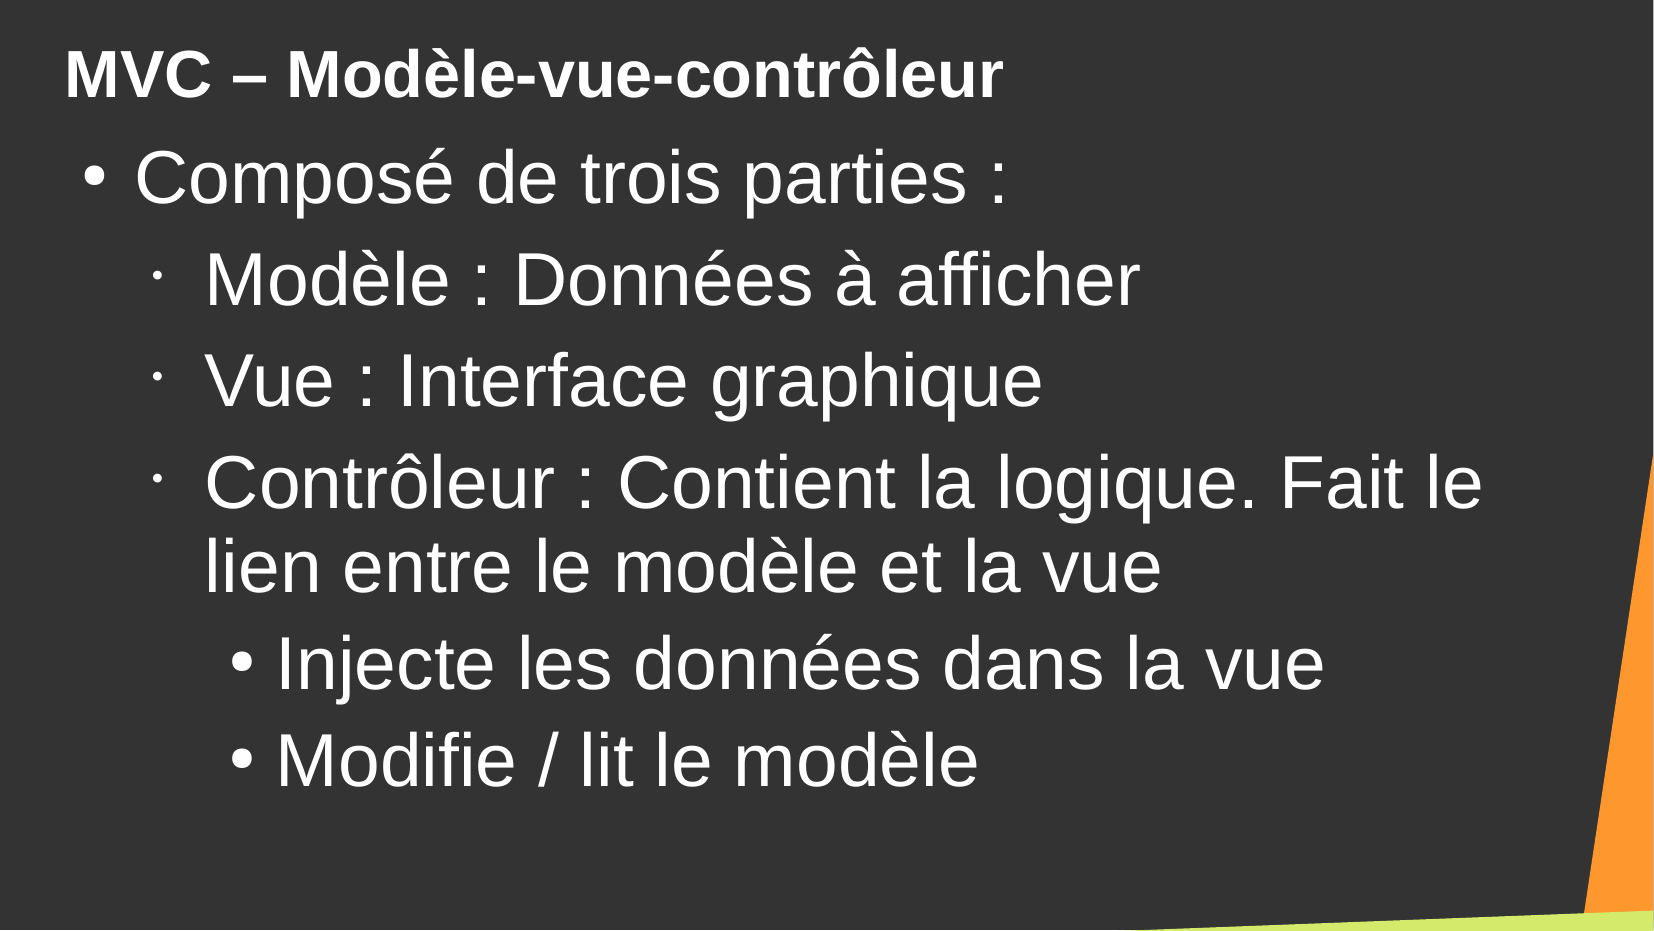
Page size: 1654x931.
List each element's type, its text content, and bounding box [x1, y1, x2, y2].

list Composé de trois parties : Modèle : Données à afficher Vue : Interface graphique Contrôleur : Contient la logique. Fait le lien entre le modèle et la vue Injecte les données dans la vue Modifie / lit le modèle [63, 135, 1542, 851]
text_box [1118, 448, 1654, 931]
title MVC – Modèle-vue-contrôleur [64, 37, 1388, 115]
